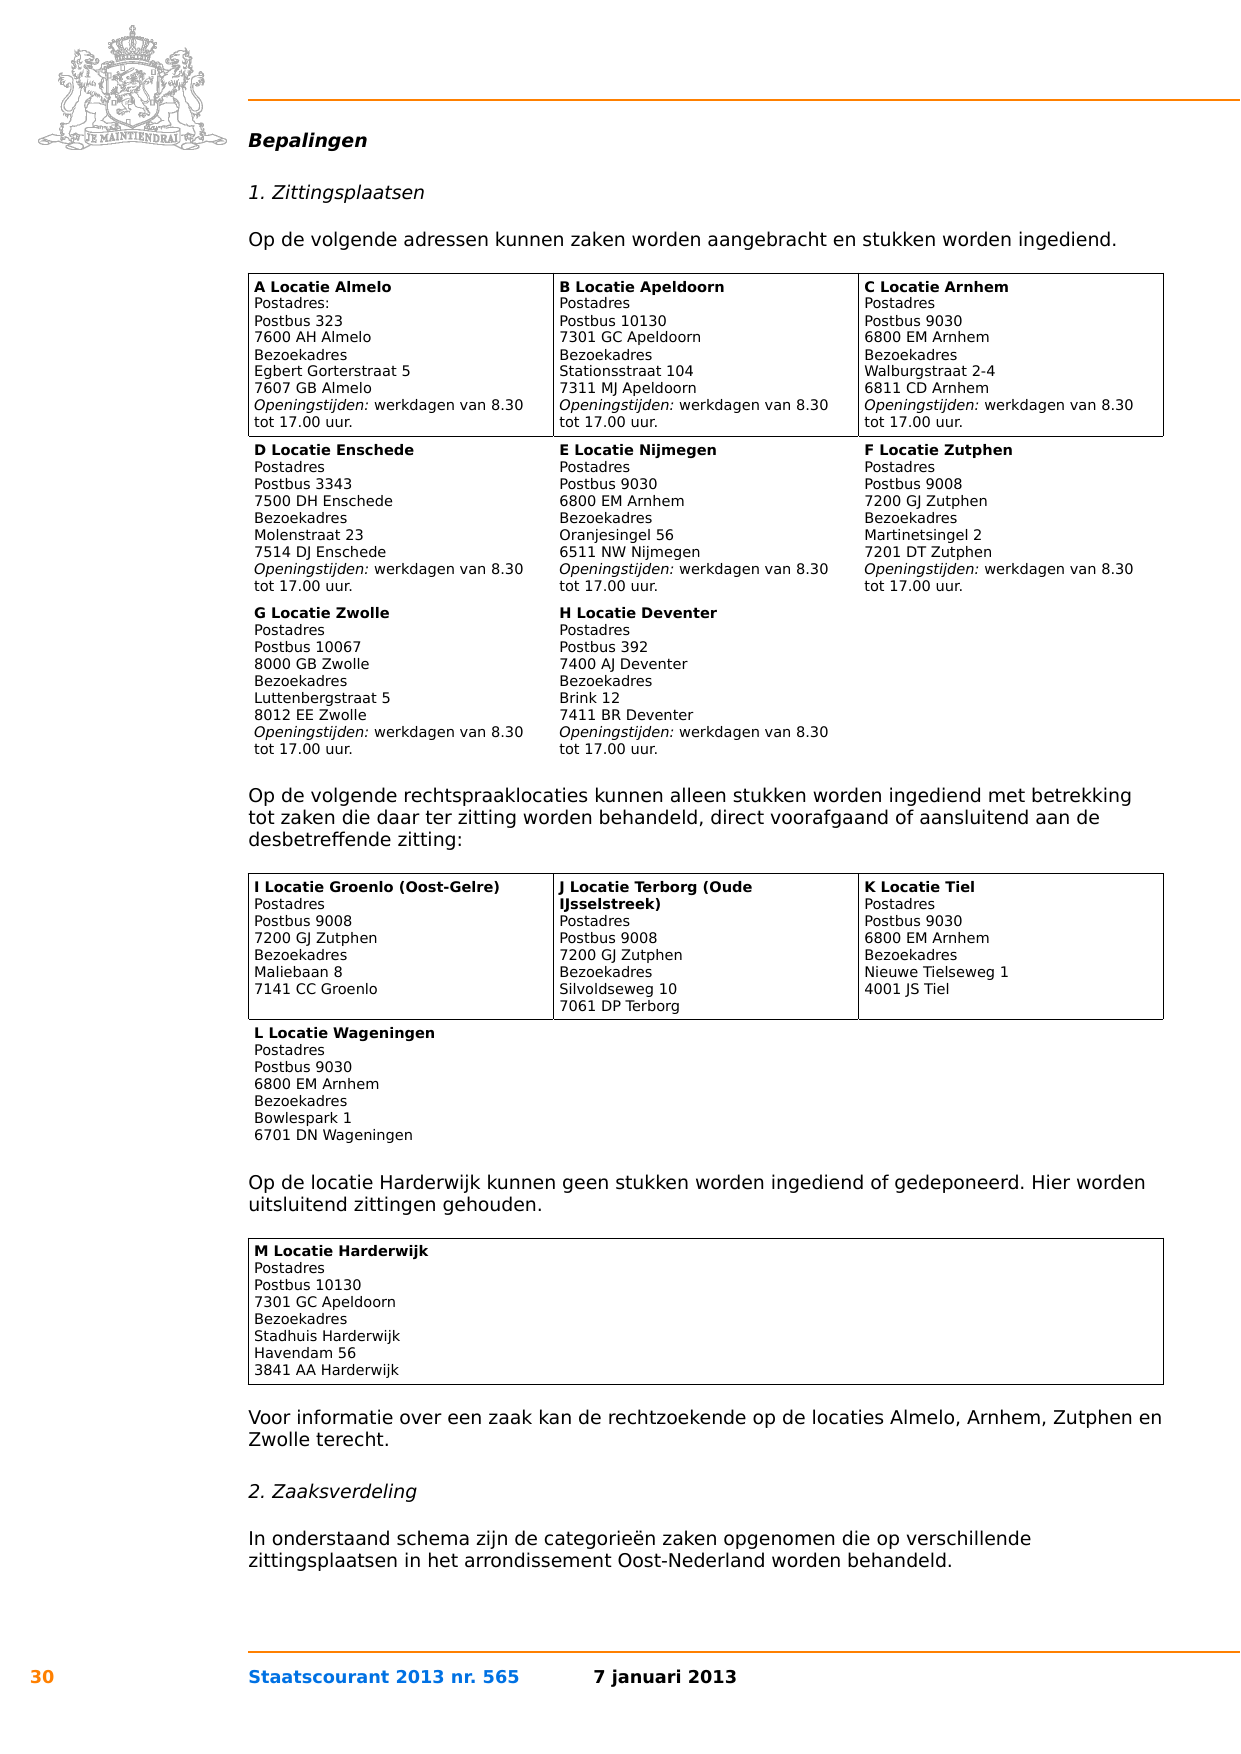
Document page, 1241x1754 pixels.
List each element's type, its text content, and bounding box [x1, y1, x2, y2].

subtitle 1. Zittingsplaatsen [248, 182, 1163, 204]
table_cell [554, 1020, 858, 1149]
picture [38, 25, 227, 150]
text Op de volgende rechtspraaklocaties kunnen alleen stukken worden ingediend met betrekking tot zaken die daar ter zitting worden behandeld, direct voorafgaand of aansluitend aan de desbetreffende zitting: [248, 785, 1163, 851]
subtitle Bepalingen [248, 130, 1163, 152]
table_header C Locatie Arnhem Postadres Postbus 9030 6800 EM Arnhem Bezoekadres Walburgstraat 2-4 6811 CD Arnhem Openingstijden: werkdagen van 8.30 tot 17.00 uur. [859, 274, 1163, 436]
table_header K Locatie Tiel Postadres Postbus 9030 6800 EM Arnhem Bezoekadres Nieuwe Tielseweg 1 4001 JS Tiel [859, 874, 1163, 1019]
table_cell [859, 1020, 1163, 1149]
table_cell L Locatie Wageningen Postadres Postbus 9030 6800 EM Arnhem Bezoekadres Bowlespark 1 6701 DN Wageningen [249, 1020, 553, 1149]
text Op de locatie Harderwijk kunnen geen stukken worden ingediend of gedeponeerd. Hier worden uitsluitend zittingen gehouden. [248, 1172, 1163, 1216]
table_header A Locatie Almelo Postadres: Postbus 323 7600 AH Almelo Bezoekadres Egbert Gorterstraat 5 7607 GB Almelo Openingstijden: werkdagen van 8.30 tot 17.00 uur. [249, 274, 553, 436]
table_header M Locatie Harderwijk Postadres Postbus 10130 7301 GC Apeldoorn Bezoekadres Stadhuis Harderwijk Havendam 56 3841 AA Harderwijk [249, 1239, 1163, 1384]
table_cell F Locatie Zutphen Postadres Postbus 9008 7200 GJ Zutphen Bezoekadres Martinetsingel 2 7201 DT Zutphen Openingstijden: werkdagen van 8.30 tot 17.00 uur. [859, 437, 1163, 599]
text Op de volgende adressen kunnen zaken worden aangebracht en stukken worden ingediend. [248, 229, 1163, 251]
table_header J Locatie Terborg (Oude IJsselstreek) Postadres Postbus 9008 7200 GJ Zutphen Bezoekadres Silvoldseweg 10 7061 DP Terborg [554, 874, 858, 1019]
table_cell D Locatie Enschede Postadres Postbus 3343 7500 DH Enschede Bezoekadres Molenstraat 23 7514 DJ Enschede Openingstijden: werkdagen van 8.30 tot 17.00 uur. [249, 437, 553, 599]
table_cell E Locatie Nijmegen Postadres Postbus 9030 6800 EM Arnhem Bezoekadres Oranjesingel 56 6511 NW Nijmegen Openingstijden: werkdagen van 8.30 tot 17.00 uur. [554, 437, 858, 599]
table_header I Locatie Groenlo (Oost-Gelre) Postadres Postbus 9008 7200 GJ Zutphen Bezoekadres Maliebaan 8 7141 CC Groenlo [249, 874, 553, 1019]
table_header B Locatie Apeldoorn Postadres Postbus 10130 7301 GC Apeldoorn Bezoekadres Stationsstraat 104 7311 MJ Apeldoorn Openingstijden: werkdagen van 8.30 tot 17.00 uur. [554, 274, 858, 436]
table_cell H Locatie Deventer Postadres Postbus 392 7400 AJ Deventer Bezoekadres Brink 12 7411 BR Deventer Openingstijden: werkdagen van 8.30 tot 17.00 uur. [554, 600, 858, 762]
text Voor informatie over een zaak kan de rechtzoekende op de locaties Almelo, Arnhem, Zutphen en Zwolle terecht. [248, 1407, 1163, 1451]
table_cell G Locatie Zwolle Postadres Postbus 10067 8000 GB Zwolle Bezoekadres Luttenbergstraat 5 8012 EE Zwolle Openingstijden: werkdagen van 8.30 tot 17.00 uur. [249, 600, 553, 762]
subtitle 2. Zaaksverdeling [248, 1481, 1163, 1502]
text In onderstaand schema zijn de categorieën zaken opgenomen die op verschillende zittingsplaatsen in het arrondissement Oost-Nederland worden behandeld. [248, 1527, 1163, 1571]
table_cell [859, 600, 1163, 762]
